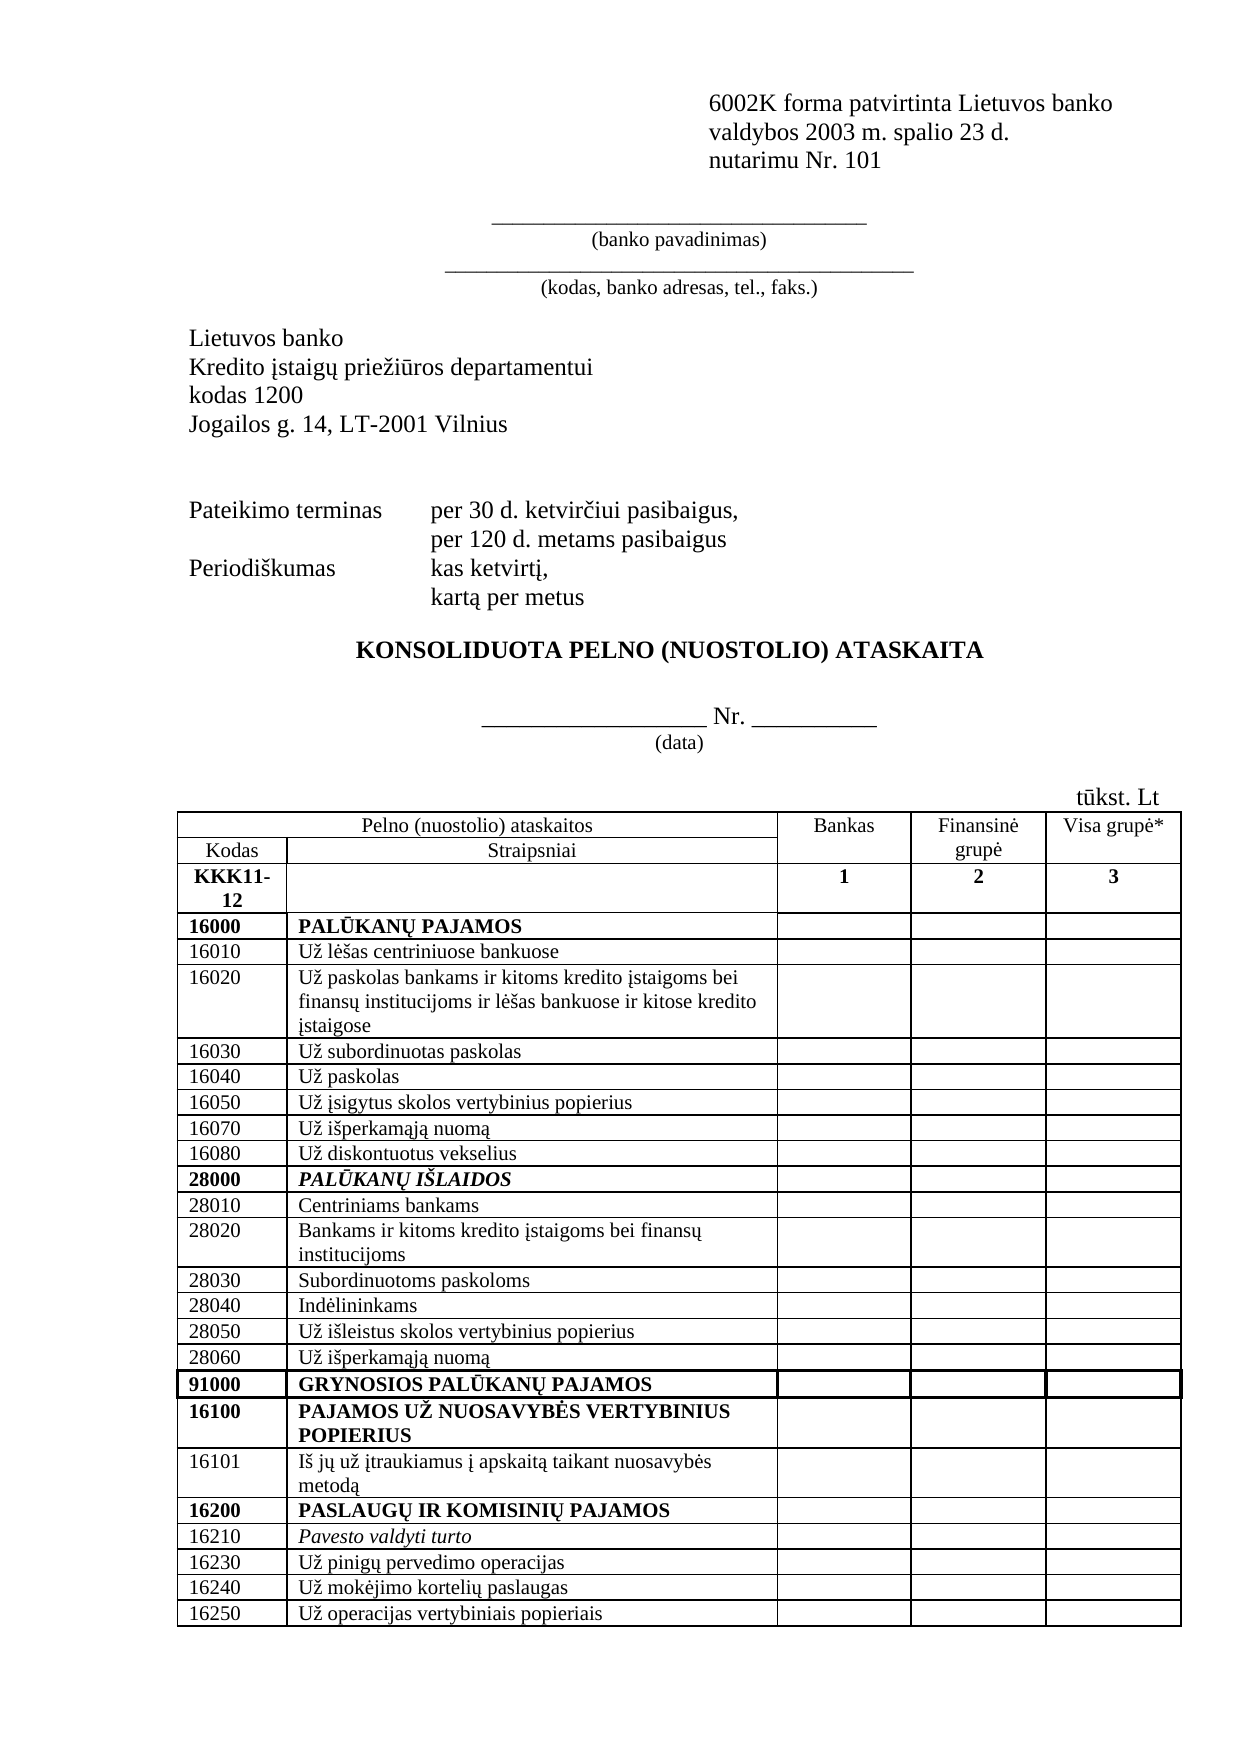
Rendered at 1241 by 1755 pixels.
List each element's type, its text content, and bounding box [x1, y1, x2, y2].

table_cell 16210 [178, 1524, 286, 1548]
table_cell 16250 [178, 1601, 286, 1625]
table_cell [1047, 1524, 1180, 1548]
text __________________ Nr. __________ [177, 701, 1181, 730]
table_cell 16020 [178, 965, 286, 1037]
table_cell [1047, 1268, 1180, 1292]
table_cell [1163, 635, 1181, 672]
table_cell [1047, 1498, 1180, 1522]
table_cell KONSOLIDUOTA PELNO (NUOSTOLIO) ATASKAITA [177, 635, 1163, 672]
table_cell [1047, 914, 1180, 938]
table_cell [830, 496, 1163, 553]
table_cell [912, 1399, 1045, 1447]
table_cell [778, 1575, 910, 1599]
table_cell 28060 [178, 1345, 286, 1369]
table_cell per 30 d. ketvirčiui pasibaigus, per 120 d. metams pasibaigus [419, 496, 830, 553]
table_cell Kodas [178, 838, 286, 862]
table_cell 16010 [178, 940, 286, 963]
table_cell [912, 1345, 1045, 1369]
table_cell Už paskolas bankams ir kitoms kredito įstaigoms bei finansų institucijoms ir lėšas bankuose ir kitose kredito įstaigose [288, 965, 777, 1037]
table_cell 16040 [178, 1065, 286, 1088]
table_cell Už pinigų pervedimo operacijas [288, 1550, 777, 1574]
table_cell PAJAMOS UŽ NUOSAVYBĖS VERTYBINIUS POPIERIUS [288, 1399, 777, 1447]
table_header Bankas [778, 813, 910, 862]
table_cell [912, 1167, 1045, 1191]
table_cell 16240 [178, 1575, 286, 1599]
table_cell [778, 1065, 910, 1088]
table_cell [830, 409, 1163, 438]
table_cell [1047, 1218, 1180, 1266]
table_cell [912, 1065, 1045, 1088]
table_cell [778, 1090, 910, 1114]
table_cell [778, 1039, 910, 1063]
table_cell Už diskontuotus vekselius [288, 1141, 777, 1165]
table_cell [778, 1524, 910, 1548]
table_cell [912, 1116, 1045, 1140]
table_cell Indėlininkams [288, 1293, 777, 1317]
table_cell [779, 1372, 909, 1396]
table_cell [912, 1039, 1045, 1063]
table_cell Už subordinuotas paskolas [288, 1039, 777, 1063]
table_cell [1163, 409, 1181, 438]
table_cell 28020 [178, 1218, 286, 1266]
table_cell [1047, 1575, 1180, 1599]
table_cell [778, 914, 910, 938]
table_cell 28030 [178, 1268, 286, 1292]
table_cell PALŪKANŲ IŠLAIDOS [288, 1167, 777, 1191]
table_cell [912, 965, 1045, 1037]
table_cell PASLAUGŲ IR KOMISINIŲ PAJAMOS [288, 1498, 777, 1522]
table_cell [1047, 1090, 1180, 1114]
table_cell [778, 1293, 910, 1317]
table_cell [912, 914, 1045, 938]
table_cell [912, 1575, 1045, 1599]
table_cell [912, 940, 1045, 963]
table_cell 28040 [178, 1293, 286, 1317]
table_cell [1047, 1167, 1180, 1191]
table_cell Pavesto valdyti turto [288, 1524, 777, 1548]
table_cell [912, 1449, 1045, 1497]
table_cell [912, 1372, 1044, 1396]
table_cell 16101 [178, 1449, 286, 1497]
table_cell [912, 1293, 1045, 1317]
table_cell [830, 553, 1163, 611]
table_cell 1 [778, 864, 910, 912]
table_cell [778, 1399, 910, 1447]
table_cell Centriniams bankams [288, 1193, 777, 1217]
table_cell [177, 438, 830, 467]
table_cell Pateikimo terminas [177, 496, 419, 553]
table_cell [778, 1268, 910, 1292]
table_cell [1047, 1141, 1180, 1165]
table_cell 2 [912, 864, 1045, 912]
table_cell [1163, 438, 1181, 467]
table_header Pelno (nuostolio) ataskaitos [178, 813, 777, 837]
table_cell Iš jų už įtraukiamus į apskaitą taikant nuosavybės metodą [288, 1449, 777, 1497]
table_cell [778, 1449, 910, 1497]
table_cell [1047, 1449, 1180, 1497]
table_cell [1047, 965, 1180, 1037]
table_cell [912, 1601, 1045, 1625]
table_cell [778, 1498, 910, 1522]
table_header Visa grupė* [1047, 813, 1180, 862]
table_cell [778, 940, 910, 963]
text (data) [177, 730, 1181, 754]
table_cell [1047, 1345, 1180, 1369]
table_cell [1163, 553, 1181, 611]
table_cell [912, 1498, 1045, 1522]
table_cell kodas 1200 [177, 381, 830, 409]
table_cell [912, 1193, 1045, 1217]
table_cell [1047, 1550, 1180, 1574]
table_cell [177, 467, 830, 496]
table_cell [912, 1218, 1045, 1266]
table_cell [912, 1524, 1045, 1548]
table_cell [1047, 1399, 1180, 1447]
table_cell Už mokėjimo kortelių paslaugas [288, 1575, 777, 1599]
table_cell [778, 965, 910, 1037]
table_cell [912, 1319, 1045, 1343]
table_cell [778, 1345, 910, 1369]
table_cell kas ketvirtį, kartą per metus [419, 553, 830, 611]
table_cell PALŪKANŲ PAJAMOS [288, 913, 777, 938]
text tūkst. Lt [1002, 782, 1181, 811]
table_cell [778, 1550, 910, 1574]
table_cell [778, 1218, 910, 1266]
table_cell 28000 [178, 1167, 286, 1191]
table_cell [1047, 1039, 1180, 1063]
table_cell [778, 1116, 910, 1140]
table_cell [1048, 1372, 1179, 1396]
table_cell [1047, 1065, 1180, 1088]
table_cell Už išleistus skolos vertybinius popierius [288, 1319, 777, 1343]
table_cell Už įsigytus skolos vertybinius popierius [288, 1090, 777, 1114]
table_cell [1163, 611, 1181, 635]
table_header Finansinė grupė [912, 813, 1045, 862]
text nutarimu Nr. 101 [177, 145, 1181, 174]
table_cell [1047, 1319, 1180, 1343]
table_cell 16000 [178, 914, 286, 938]
table_cell 16030 [178, 1039, 286, 1063]
table_cell [830, 381, 1163, 409]
table_cell [287, 864, 777, 912]
text 6002K forma patvirtinta Lietuvos banko [709, 88, 1181, 117]
table_cell 16200 [178, 1498, 286, 1522]
table_cell Lietuvos banko [177, 323, 830, 352]
table_cell [830, 438, 1163, 467]
table_cell Už paskolas [288, 1065, 777, 1088]
table_cell [830, 352, 1163, 381]
table_cell Už išperkamąją nuomą [288, 1345, 777, 1369]
text valdybos 2003 m. spalio 23 d. [177, 117, 1181, 145]
table_header ____________________________________ (banko pavadinimas) _____________________________________________ (kodas, banko adresas, tel., faks.) [177, 203, 1181, 323]
table_cell [1047, 1293, 1180, 1317]
table_cell [778, 1601, 910, 1625]
table_cell [1163, 352, 1181, 381]
table_cell KKK11-12 [178, 864, 286, 912]
table_cell [1163, 381, 1181, 409]
table_cell [778, 1193, 910, 1217]
table_cell [1163, 467, 1181, 496]
table_cell 16100 [178, 1399, 286, 1447]
table_cell 91000 [179, 1372, 285, 1396]
table_cell Jogailos g. 14, LT-2001 Vilnius [177, 409, 830, 438]
table_cell [830, 611, 1163, 635]
table_cell [778, 1141, 910, 1165]
table_cell [830, 323, 1163, 352]
table_cell 3 [1047, 864, 1180, 912]
table_cell [1163, 323, 1181, 352]
table_cell 28050 [178, 1319, 286, 1343]
table_cell [1047, 940, 1180, 963]
table_cell 28010 [178, 1193, 286, 1217]
table_cell Straipsniai [288, 838, 777, 862]
table_cell Už lėšas centriniuose bankuose [288, 940, 777, 963]
table_cell 16080 [178, 1141, 286, 1165]
table_cell [1163, 496, 1181, 553]
table_cell [1047, 1601, 1180, 1625]
table_cell GRYNOSIOS PALŪKANŲ PAJAMOS [288, 1372, 776, 1396]
table_cell [778, 1167, 910, 1191]
table_cell Subordinuotoms paskoloms [288, 1268, 777, 1292]
table_cell [912, 1141, 1045, 1165]
table_cell 16230 [178, 1550, 286, 1574]
table_cell 16070 [178, 1116, 286, 1140]
table_cell [177, 611, 830, 635]
table_cell [778, 1319, 910, 1343]
table_cell [1047, 1193, 1180, 1217]
table_cell Už išperkamąją nuomą [288, 1116, 777, 1140]
table_cell [912, 1090, 1045, 1114]
table_cell Periodiškumas [177, 553, 419, 611]
table_cell [912, 1268, 1045, 1292]
table_cell [1047, 1116, 1180, 1140]
table_cell 16050 [178, 1090, 286, 1114]
table_cell Už operacijas vertybiniais popieriais [288, 1601, 777, 1625]
table_cell Kredito įstaigų priežiūros departamentui [177, 352, 830, 381]
table_cell [830, 467, 1163, 496]
table_cell Bankams ir kitoms kredito įstaigoms bei finansų institucijoms [288, 1218, 777, 1266]
table_cell [912, 1550, 1045, 1574]
